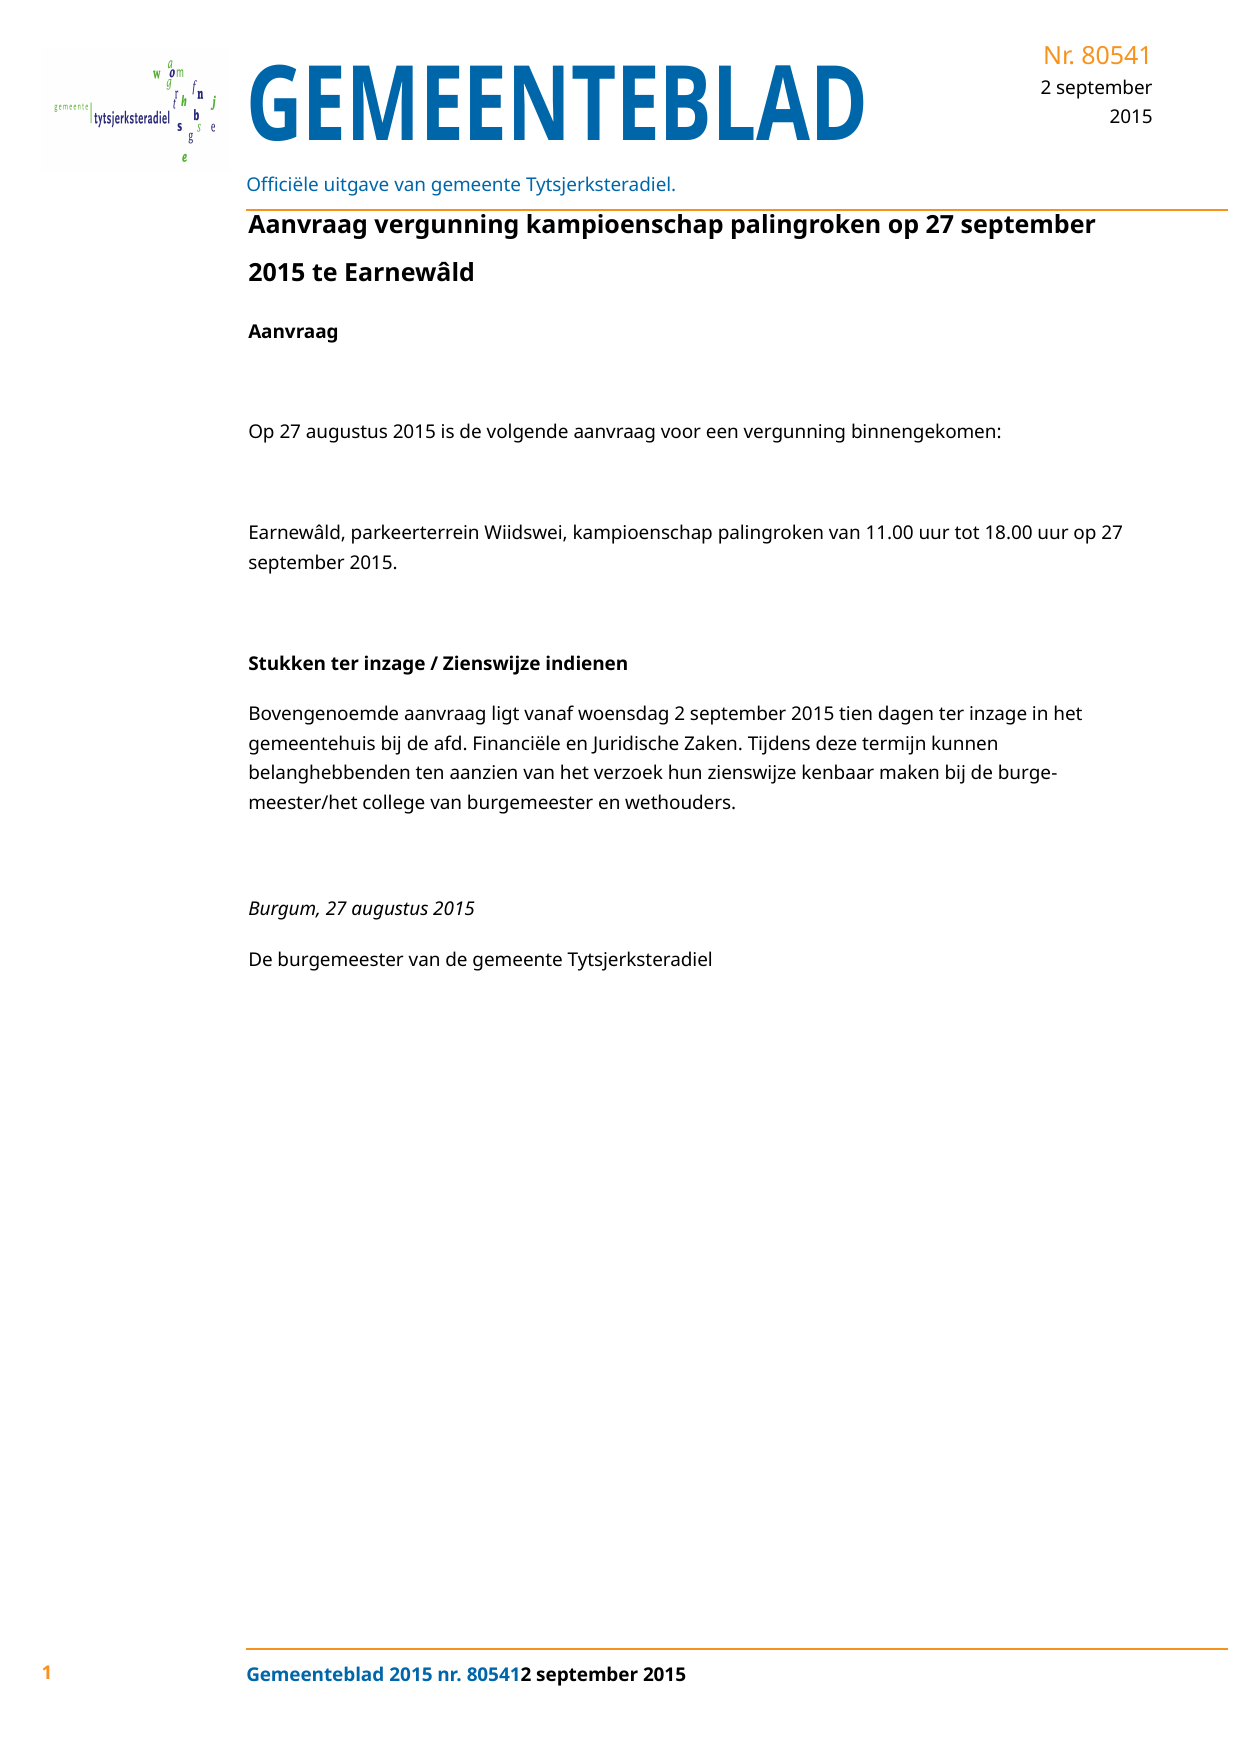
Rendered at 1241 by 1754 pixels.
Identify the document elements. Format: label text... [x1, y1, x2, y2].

text De burgemeester van de gemeente Tytsjerksteradiel [248, 946, 1152, 972]
text Earnewâld, parkeerterrein Wiidswei, kampioenschap palingroken van 11.00 uur tot 18.00 uur op 27 september 2015. [248, 519, 1152, 575]
text Stukken ter inzage / Zienswijze indienen [248, 650, 1152, 676]
text Aanvraag [248, 318, 1152, 344]
text Aanvraag vergunning kampioenschap palingroken op 27 september 2015 te Earnewâld [248, 211, 1152, 288]
text Op 27 augustus 2015 is de volgende aanvraag voor een vergunning binnengekomen: [248, 419, 1152, 444]
text Bovengenoemde aanvraag ligt vanaf woensdag 2 september 2015 tien dagen ter inzage in het gemeentehuis bij de afd. Financiële en Juridische Zaken. Tijdens deze termijn kunnen belanghebbenden ten aanzien van het verzoek hun zienswijze kenbaar maken bij de burge­meester/het college van burgemeester en wethouders. [248, 700, 1152, 815]
picture [41, 47, 231, 172]
text Burgum, 27 augustus 2015 [248, 895, 1152, 921]
